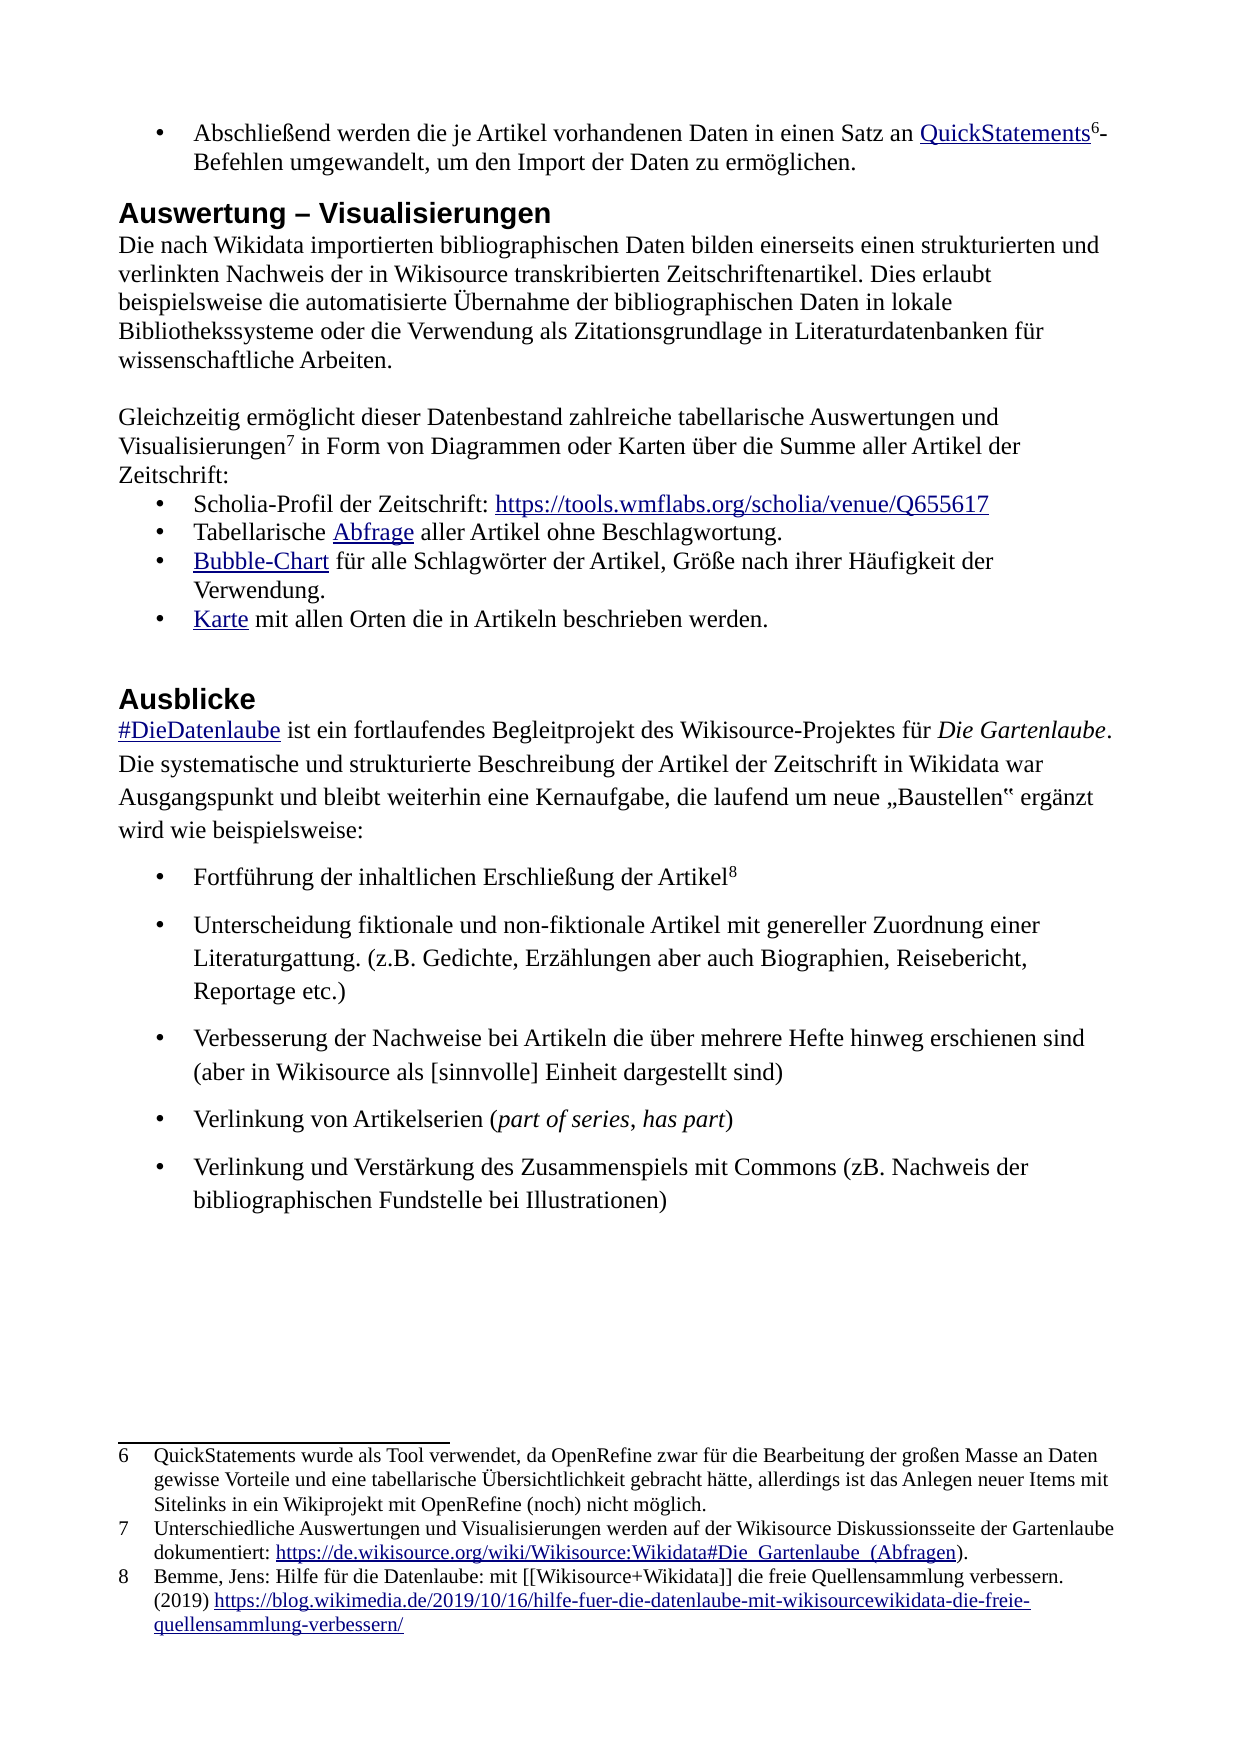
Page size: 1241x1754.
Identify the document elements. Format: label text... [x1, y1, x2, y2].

list Tabellarische Abfrage aller Artikel ohne Beschlagwortung. [156, 517, 1122, 546]
list Abschließend werden die je Artikel vorhandenen Daten in einen Satz an QuickStatements-Befehlen umgewandelt, um den Import der Daten zu ermöglichen. [156, 118, 1122, 176]
list QuickStatements wurde als Tool verwendet, da OpenRefine zwar für die Bearbeitung der großen Masse an Daten gewisse Vorteile und eine tabellarische Übersichtlichkeit gebracht hätte, allerdings ist das Anlegen neuer Items mit Sitelinks in ein Wikiprojekt mit OpenRefine (noch) nicht möglich. [118, 1443, 1122, 1516]
text Die nach Wikidata importierten bibliographischen Daten bilden einerseits einen strukturierten und verlinkten Nachweis der in Wikisource transkribierten Zeitschriftenartikel. Dies erlaubt beispielsweise die automatisierte Übernahme der bibliographischen Daten in lokale Bibliothekssysteme oder die Verwendung als Zitationsgrundlage in Literaturdatenbanken für wissenschaftliche Arbeiten. [118, 230, 1122, 374]
list Scholia-Profil der Zeitschrift: https://tools.wmflabs.org/scholia/venue/Q655617 [156, 489, 1122, 517]
list Unterscheidung fiktionale und non-fiktionale Artikel mit genereller Zuordnung einer Literaturgattung. (z.B. Gedichte, Erzählungen aber auch Biographien, Reisebericht, Reportage etc.) [156, 910, 1122, 1005]
list Fortführung der inhaltlichen Erschließung der Artikel [156, 862, 1122, 891]
text #DieDatenlaube ist ein fortlaufendes Begleitprojekt des Wikisource-Projektes für Die Gartenlaube. Die systematische und strukturierte Beschreibung der Artikel der Zeitschrift in Wikidata war Ausgangspunkt und bleibt weiterhin eine Kernaufgabe, die laufend um neue „Baustellen‟ ergänzt wird wie beispielsweise: [118, 716, 1122, 843]
subtitle Ausblicke [118, 682, 1122, 716]
text Gleichzeitig ermöglicht dieser Datenbestand zahlreiche tabellarische Auswertungen und Visualisierungen in Form von Diagrammen oder Karten über die Summe aller Artikel der Zeitschrift: [118, 402, 1122, 489]
list Verbesserung der Nachweise bei Artikeln die über mehrere Hefte hinweg erschienen sind (aber in Wikisource als [sinnvolle] Einheit dargestellt sind) [156, 1023, 1122, 1085]
list Verlinkung von Artikelserien (part of series, has part) [156, 1104, 1122, 1133]
list Karte mit allen Orten die in Artikeln beschrieben werden. [156, 604, 1122, 632]
list Verlinkung und Verstärkung des Zusammenspiels mit Commons (zB. Nachweis der bibliographischen Fundstelle bei Illustrationen) [156, 1152, 1122, 1213]
text Unterschiedliche Auswertungen und Visualisierungen werden auf der Wikisource Diskussionsseite der Gartenlaube dokumentiert: https://de.wikisource.org/wiki/Wikisource:Wikidata#Die_Gartenlaube_(Abfragen). [118, 1516, 1122, 1564]
list Bubble-Chart für alle Schlagwörter der Artikel, Größe nach ihrer Häufigkeit der Verwendung. [156, 546, 1122, 604]
subtitle Auswertung – Visualisierungen [118, 196, 1122, 230]
list Bemme, Jens: Hilfe für die Datenlaube: mit [[Wikisource+Wikidata]] die freie Quellensammlung verbessern. (2019) https://blog.wikimedia.de/2019/10/16/hilfe-fuer-die-datenlaube-mit-wikisourcewikidata-die-freie-quellensammlung-verbessern/ [118, 1564, 1122, 1636]
